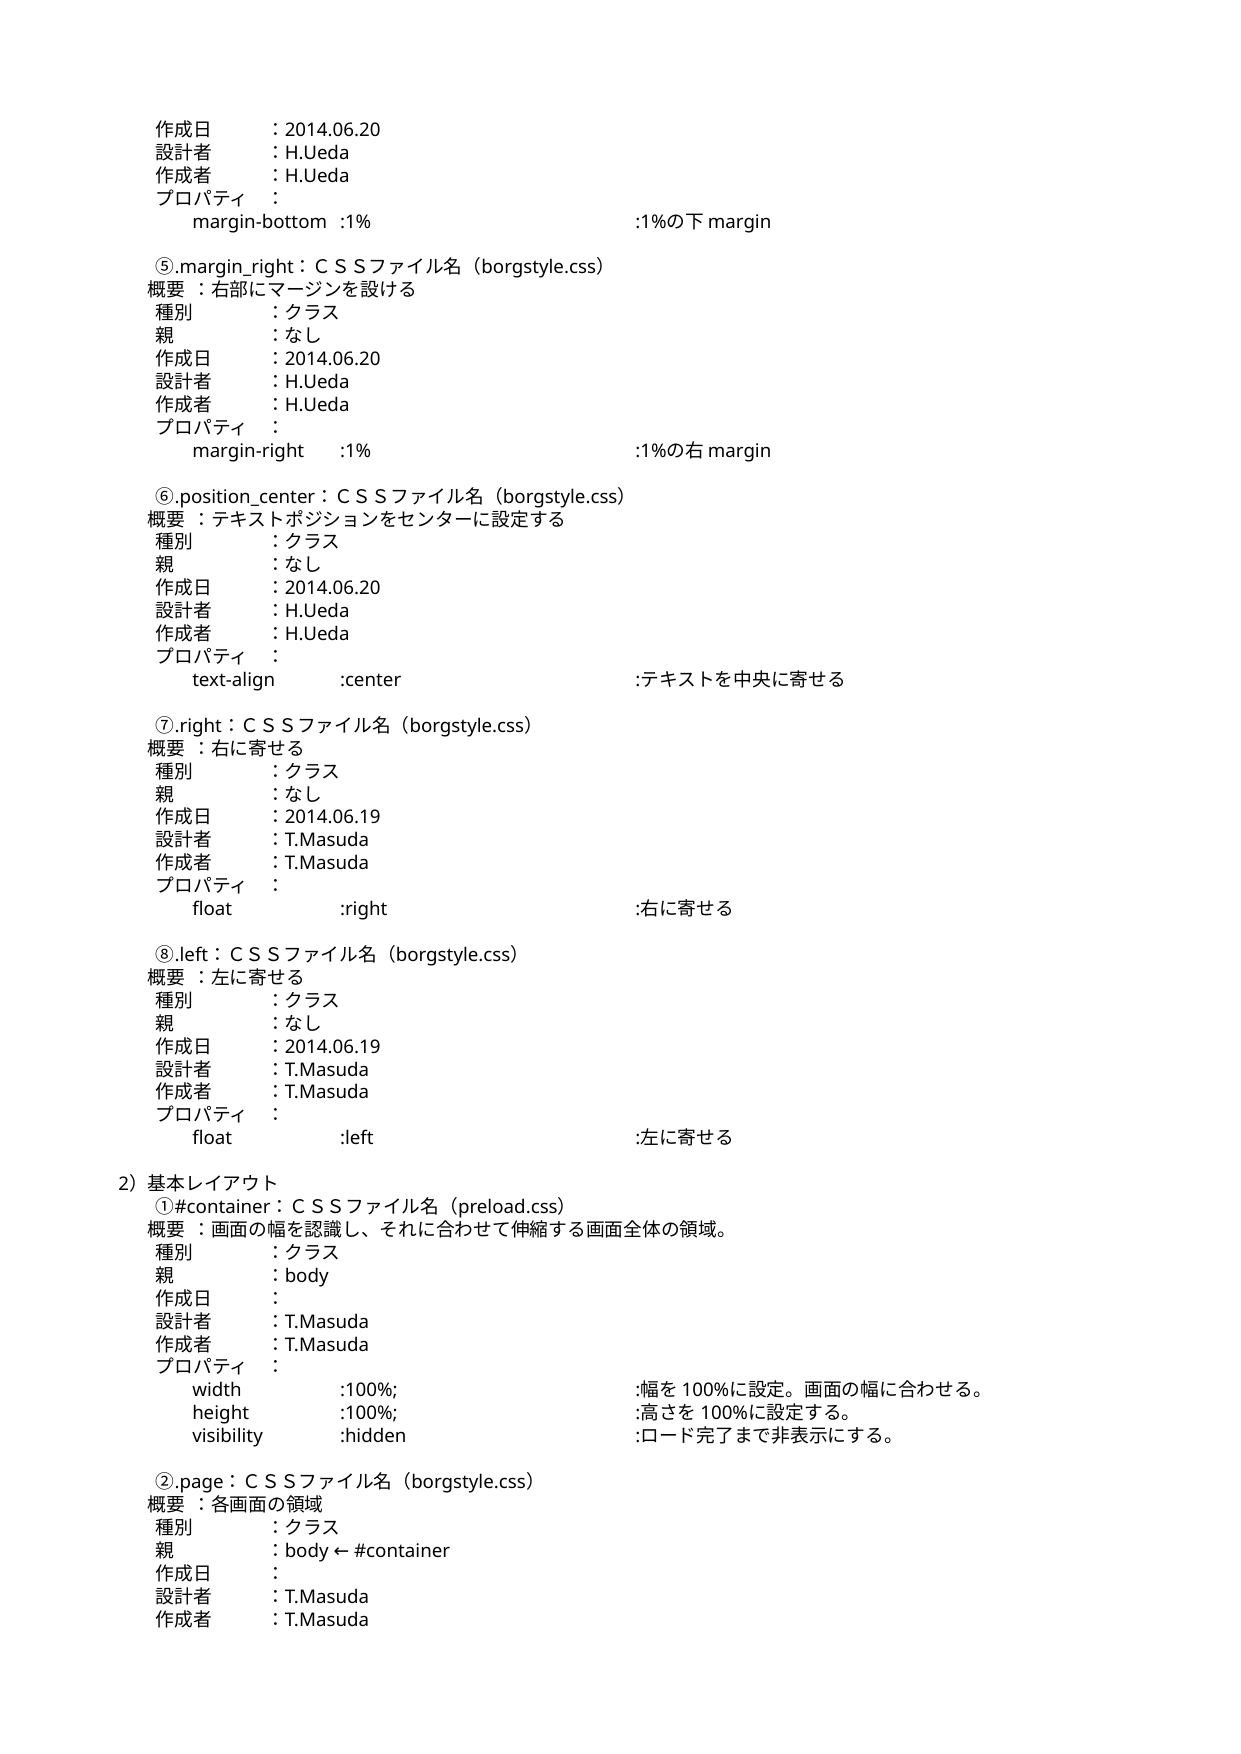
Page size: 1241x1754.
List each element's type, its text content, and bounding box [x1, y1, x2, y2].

text ⑦.right：ＣＳＳファイル名（borgstyle.css） [118, 714, 1122, 737]
text 作成日 ：2014.06.20 [118, 576, 1122, 599]
text height :100%; :高さを100%に設定する。 [118, 1401, 1122, 1424]
text 設計者 ：T.Masuda [118, 1310, 1122, 1333]
text 作成日 ： [118, 1562, 1122, 1585]
text プロパティ ： [118, 187, 1122, 210]
text 設計者 ：T.Masuda [118, 828, 1122, 851]
text 作成者 ：T.Masuda [118, 1333, 1122, 1356]
text 概要 ：テキストポジションをセンターに設定する [118, 508, 1122, 531]
text 概要 ：右部にマージンを設ける [118, 278, 1122, 301]
text 設計者 ：T.Masuda [118, 1585, 1122, 1608]
text 概要 ：右に寄せる [118, 737, 1122, 760]
text 種別 ：クラス [118, 1516, 1122, 1539]
text margin-right :1% :1%の右margin [118, 439, 1122, 462]
text 親 ：body ← #container [118, 1539, 1122, 1562]
text 種別 ：クラス [118, 301, 1122, 324]
text プロパティ ： [118, 1356, 1122, 1378]
text float :left :左に寄せる [118, 1126, 1122, 1149]
text 作成者 ：T.Masuda [118, 1081, 1122, 1103]
text 種別 ：クラス [118, 989, 1122, 1012]
text 設計者 ：H.Ueda [118, 599, 1122, 622]
text 設計者 ：H.Ueda [118, 141, 1122, 164]
text 親 ：なし [118, 553, 1122, 576]
text 概要 ：各画面の領域 [118, 1493, 1122, 1516]
text 親 ：なし [118, 1012, 1122, 1035]
text ⑧.left：ＣＳＳファイル名（borgstyle.css） [118, 943, 1122, 966]
text float :right :右に寄せる [118, 897, 1122, 920]
text 作成日 ：2014.06.20 [118, 118, 1122, 141]
text 作成者 ：H.Ueda [118, 622, 1122, 645]
text 種別 ：クラス [118, 531, 1122, 553]
text プロパティ ： [118, 874, 1122, 897]
text プロパティ ： [118, 1103, 1122, 1126]
text 親 ：body [118, 1264, 1122, 1287]
text 2）基本レイアウト [118, 1172, 1122, 1195]
text プロパティ ： [118, 645, 1122, 668]
text 作成者 ：T.Masuda [118, 1608, 1122, 1631]
text 親 ：なし [118, 783, 1122, 806]
text 親 ：なし [118, 324, 1122, 347]
text 作成日 ：2014.06.19 [118, 806, 1122, 828]
text 作成日 ：2014.06.20 [118, 347, 1122, 370]
text ①#container：ＣＳＳファイル名（preload.css） [118, 1195, 1122, 1218]
text visibility :hidden :ロード完了まで非表示にする。 [118, 1424, 1122, 1447]
text 概要 ：左に寄せる [118, 966, 1122, 989]
text 設計者 ：H.Ueda [118, 370, 1122, 393]
text ②.page：ＣＳＳファイル名（borgstyle.css） [118, 1470, 1122, 1493]
text width :100%; :幅を100%に設定。画面の幅に合わせる。 [118, 1378, 1122, 1401]
text text-align :center :テキストを中央に寄せる [118, 668, 1122, 691]
text 設計者 ：T.Masuda [118, 1058, 1122, 1081]
text プロパティ ： [118, 416, 1122, 439]
text margin-bottom :1% :1%の下margin [118, 210, 1122, 233]
text 概要 ：画面の幅を認識し、それに合わせて伸縮する画面全体の領域。 [118, 1218, 1122, 1241]
text 作成者 ：T.Masuda [118, 851, 1122, 874]
text 作成日 ： [118, 1287, 1122, 1310]
text 種別 ：クラス [118, 1241, 1122, 1264]
text ⑤.margin_right：ＣＳＳファイル名（borgstyle.css） [118, 256, 1122, 278]
text ⑥.position_center：ＣＳＳファイル名（borgstyle.css） [118, 485, 1122, 508]
text 作成日 ：2014.06.19 [118, 1035, 1122, 1058]
text 作成者 ：H.Ueda [118, 164, 1122, 187]
text 種別 ：クラス [118, 760, 1122, 783]
text 作成者 ：H.Ueda [118, 393, 1122, 416]
